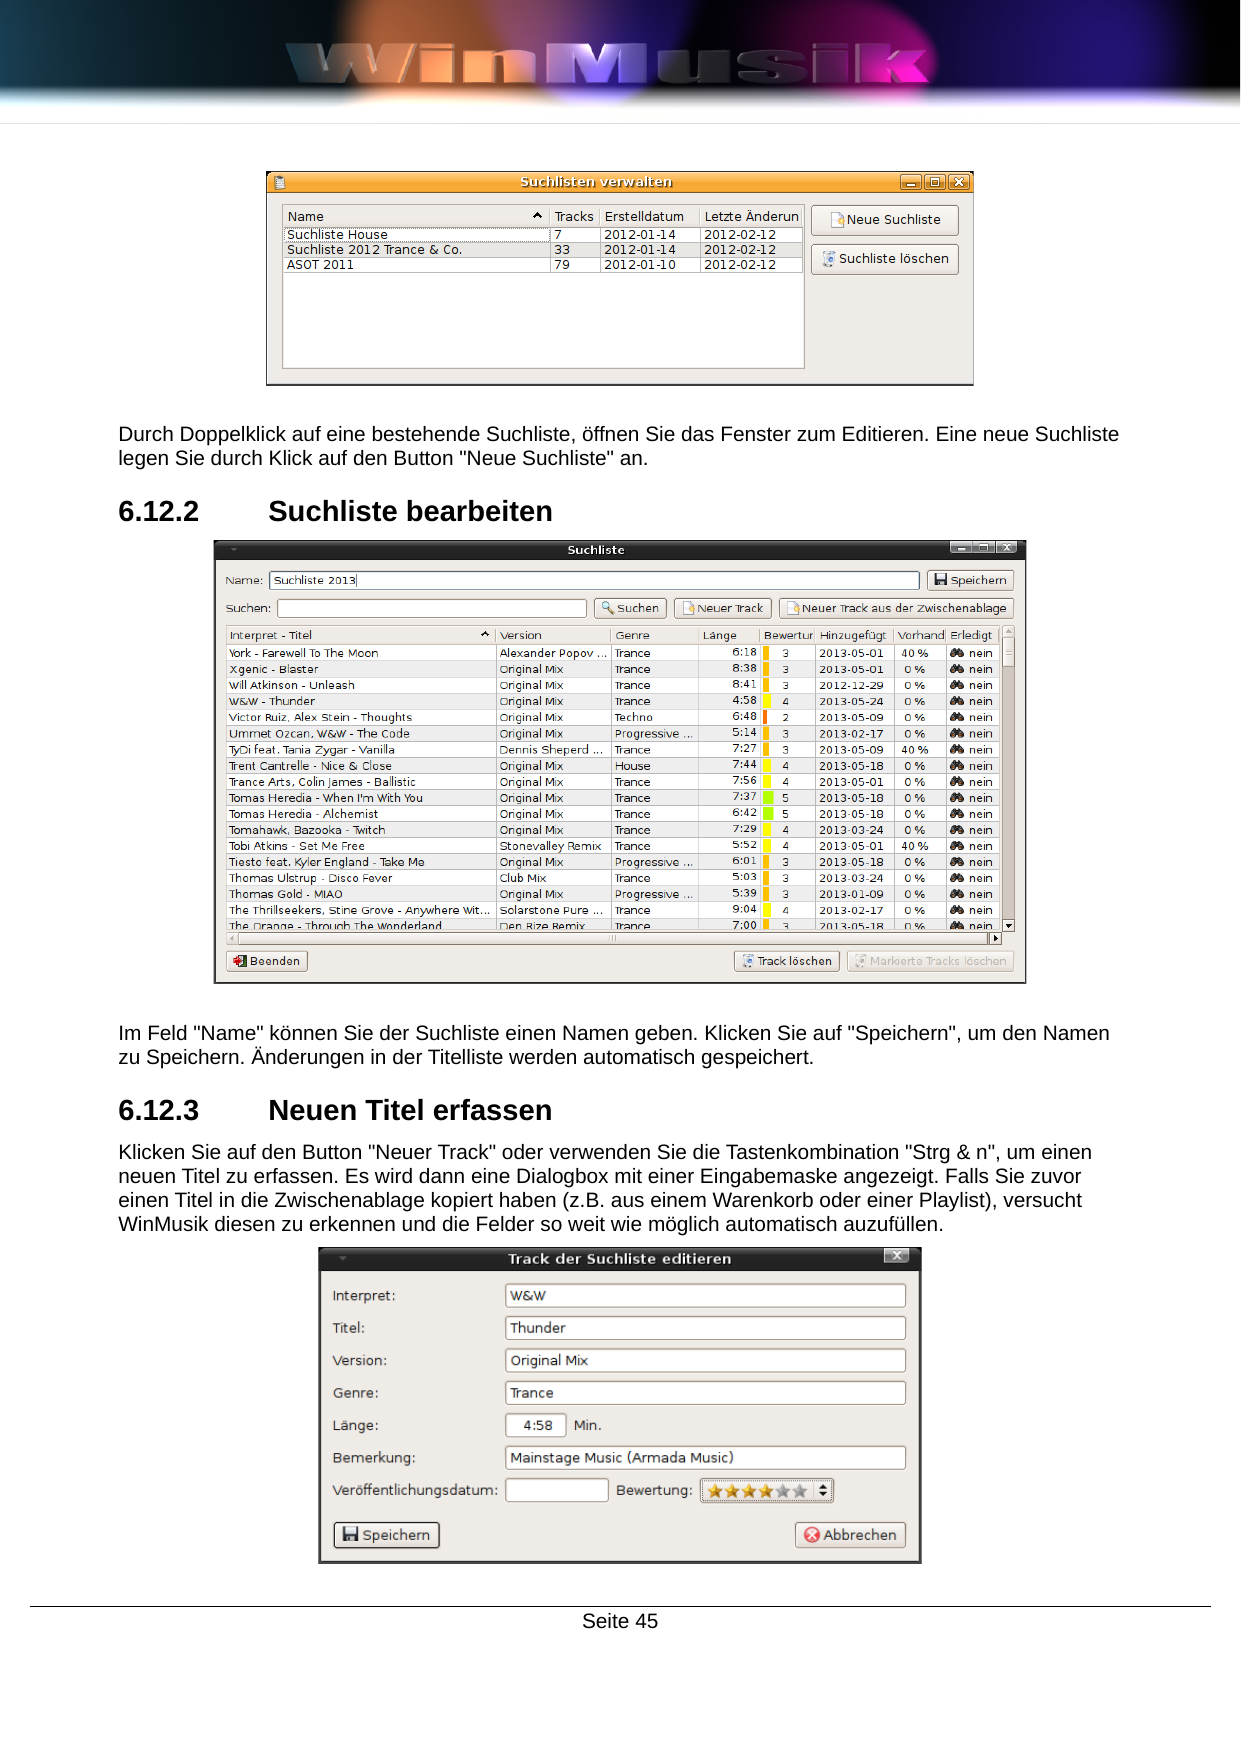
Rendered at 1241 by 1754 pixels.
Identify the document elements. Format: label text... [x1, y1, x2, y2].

picture [318, 1247, 922, 1564]
text Klicken Sie auf den Button "Neuer Track" oder verwenden Sie die Tastenkombination "Strg & n", um einen neuen Titel zu erfassen. Es wird dann eine Dialogbox mit einer Eingabemaske angezeigt. Falls Sie zuvor einen Titel in die Zwischenablage kopiert haben (z.B. aus einem Warenkorb oder einer Playlist), versucht WinMusik diesen zu erkennen und die Felder so weit wie möglich automatisch auzufüllen. [118, 1139, 1122, 1235]
picture [266, 171, 974, 386]
text Durch Doppelklick auf eine bestehende Suchliste, öffnen Sie das Fenster zum Editieren. Eine neue Suchliste legen Sie durch Klick auf den Button "Neue Suchliste" an. [118, 422, 1122, 469]
picture [213, 540, 1027, 984]
text Im Feld "Name" können Sie der Suchliste einen Namen geben. Klicken Sie auf "Speichern", um den Namen zu Speichern. Änderungen in der Titelliste werden automatisch gespeichert. [118, 1021, 1122, 1068]
subtitle Suchliste bearbeiten [118, 494, 1122, 528]
subtitle Neuen Titel erfassen [118, 1093, 1122, 1127]
